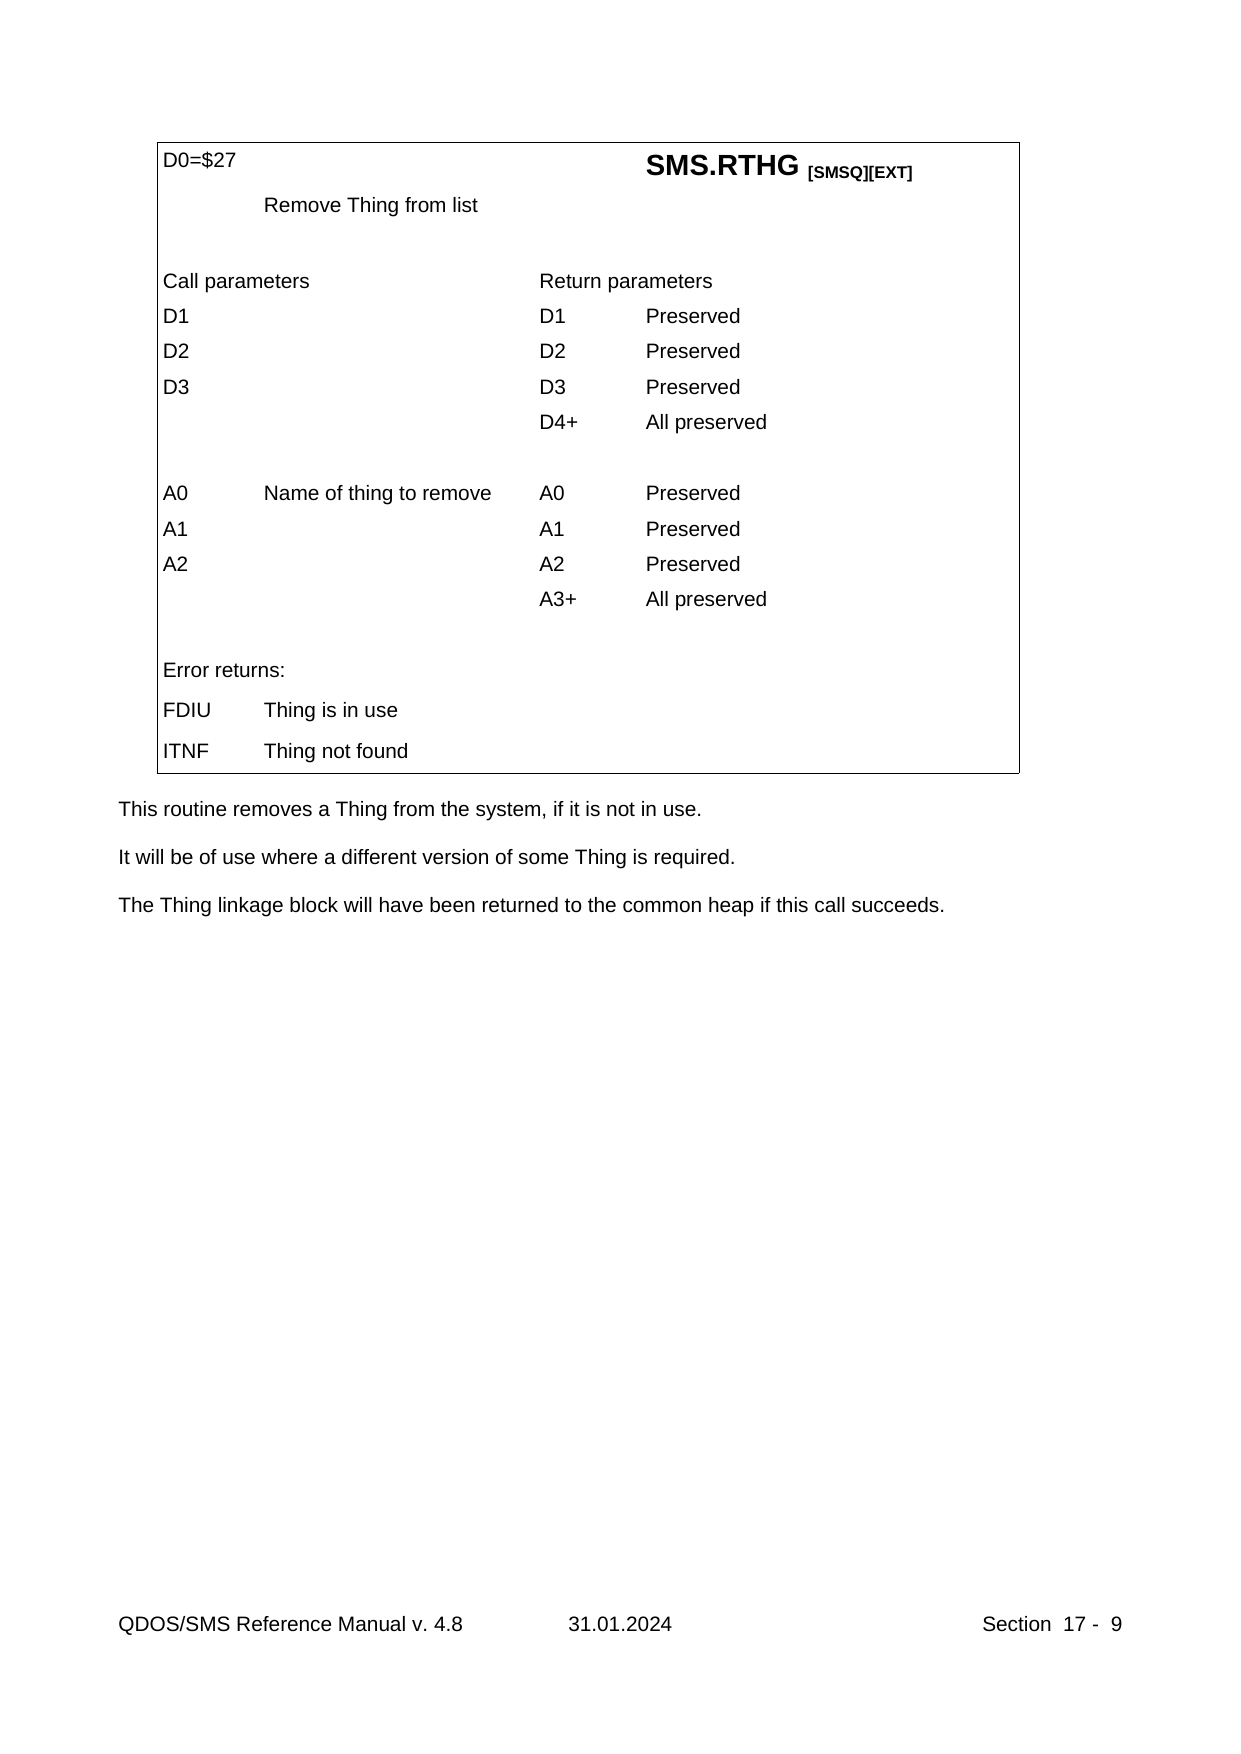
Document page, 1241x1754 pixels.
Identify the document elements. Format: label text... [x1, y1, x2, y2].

table_cell Preserved [640, 334, 1019, 369]
table_header [534, 143, 640, 187]
table_cell [534, 440, 640, 475]
table_cell A2 [534, 546, 640, 582]
table_header D0=$27 [158, 143, 258, 187]
table_header [258, 143, 533, 187]
table_cell D3 [158, 369, 258, 404]
table_cell [640, 617, 1019, 652]
table_cell Preserved [640, 369, 1019, 404]
table_cell [158, 405, 258, 440]
table_cell [258, 617, 533, 652]
table_cell Preserved [640, 475, 1019, 511]
table_cell [534, 617, 640, 652]
table_cell [158, 440, 258, 475]
table_cell Thing not found [258, 733, 533, 773]
table_cell D2 [534, 334, 640, 369]
table_header SMS.RTHG [SMSQ][EXT] [640, 143, 1019, 187]
table_cell [640, 440, 1019, 475]
table_cell [534, 693, 640, 733]
table_cell A1 [158, 511, 258, 546]
table_cell All preserved [640, 582, 1019, 617]
table_cell A0 [158, 475, 258, 511]
table_cell Preserved [640, 546, 1019, 582]
table_cell [258, 582, 533, 617]
table_cell Error returns: [158, 653, 533, 693]
table_cell [158, 187, 258, 223]
table_cell FDIU [158, 693, 258, 733]
table_cell [640, 653, 1019, 693]
text It will be of use where a different version of some Thing is required. [118, 845, 1122, 869]
table_cell [534, 733, 640, 773]
table_cell Preserved [640, 298, 1019, 334]
table_cell Remove Thing from list [258, 187, 533, 223]
table_cell [158, 617, 258, 652]
table_cell [158, 223, 258, 263]
table_cell [258, 511, 533, 546]
table_cell [258, 546, 533, 582]
table_cell [258, 369, 533, 404]
table_cell [258, 334, 533, 369]
table_cell ITNF [158, 733, 258, 773]
table_cell [640, 223, 1019, 263]
table_cell [258, 440, 533, 475]
text The Thing linkage block will have been returned to the common heap if this call succeeds. [118, 893, 1122, 917]
table_cell [258, 298, 533, 334]
table_cell D1 [534, 298, 640, 334]
table_cell [534, 223, 640, 263]
table_cell A1 [534, 511, 640, 546]
table_cell [534, 187, 640, 223]
table_cell [640, 187, 1019, 223]
table_cell [640, 693, 1019, 733]
text This routine removes a Thing from the system, if it is not in use. [118, 797, 1122, 821]
table_cell A2 [158, 546, 258, 582]
table_cell D1 [158, 298, 258, 334]
table_cell Name of thing to remove [258, 475, 533, 511]
table_cell Return parameters [534, 263, 1019, 298]
table_cell Call parameters [158, 263, 533, 298]
table_cell [158, 582, 258, 617]
table_cell Preserved [640, 511, 1019, 546]
table_cell D2 [158, 334, 258, 369]
table_cell D3 [534, 369, 640, 404]
table_cell [640, 733, 1019, 773]
table_cell [534, 653, 640, 693]
table_cell A0 [534, 475, 640, 511]
table_cell D4+ [534, 405, 640, 440]
table_cell Thing is in use [258, 693, 533, 733]
table_cell A3+ [534, 582, 640, 617]
table_cell [258, 405, 533, 440]
table_cell All preserved [640, 405, 1019, 440]
table_cell [258, 223, 533, 263]
